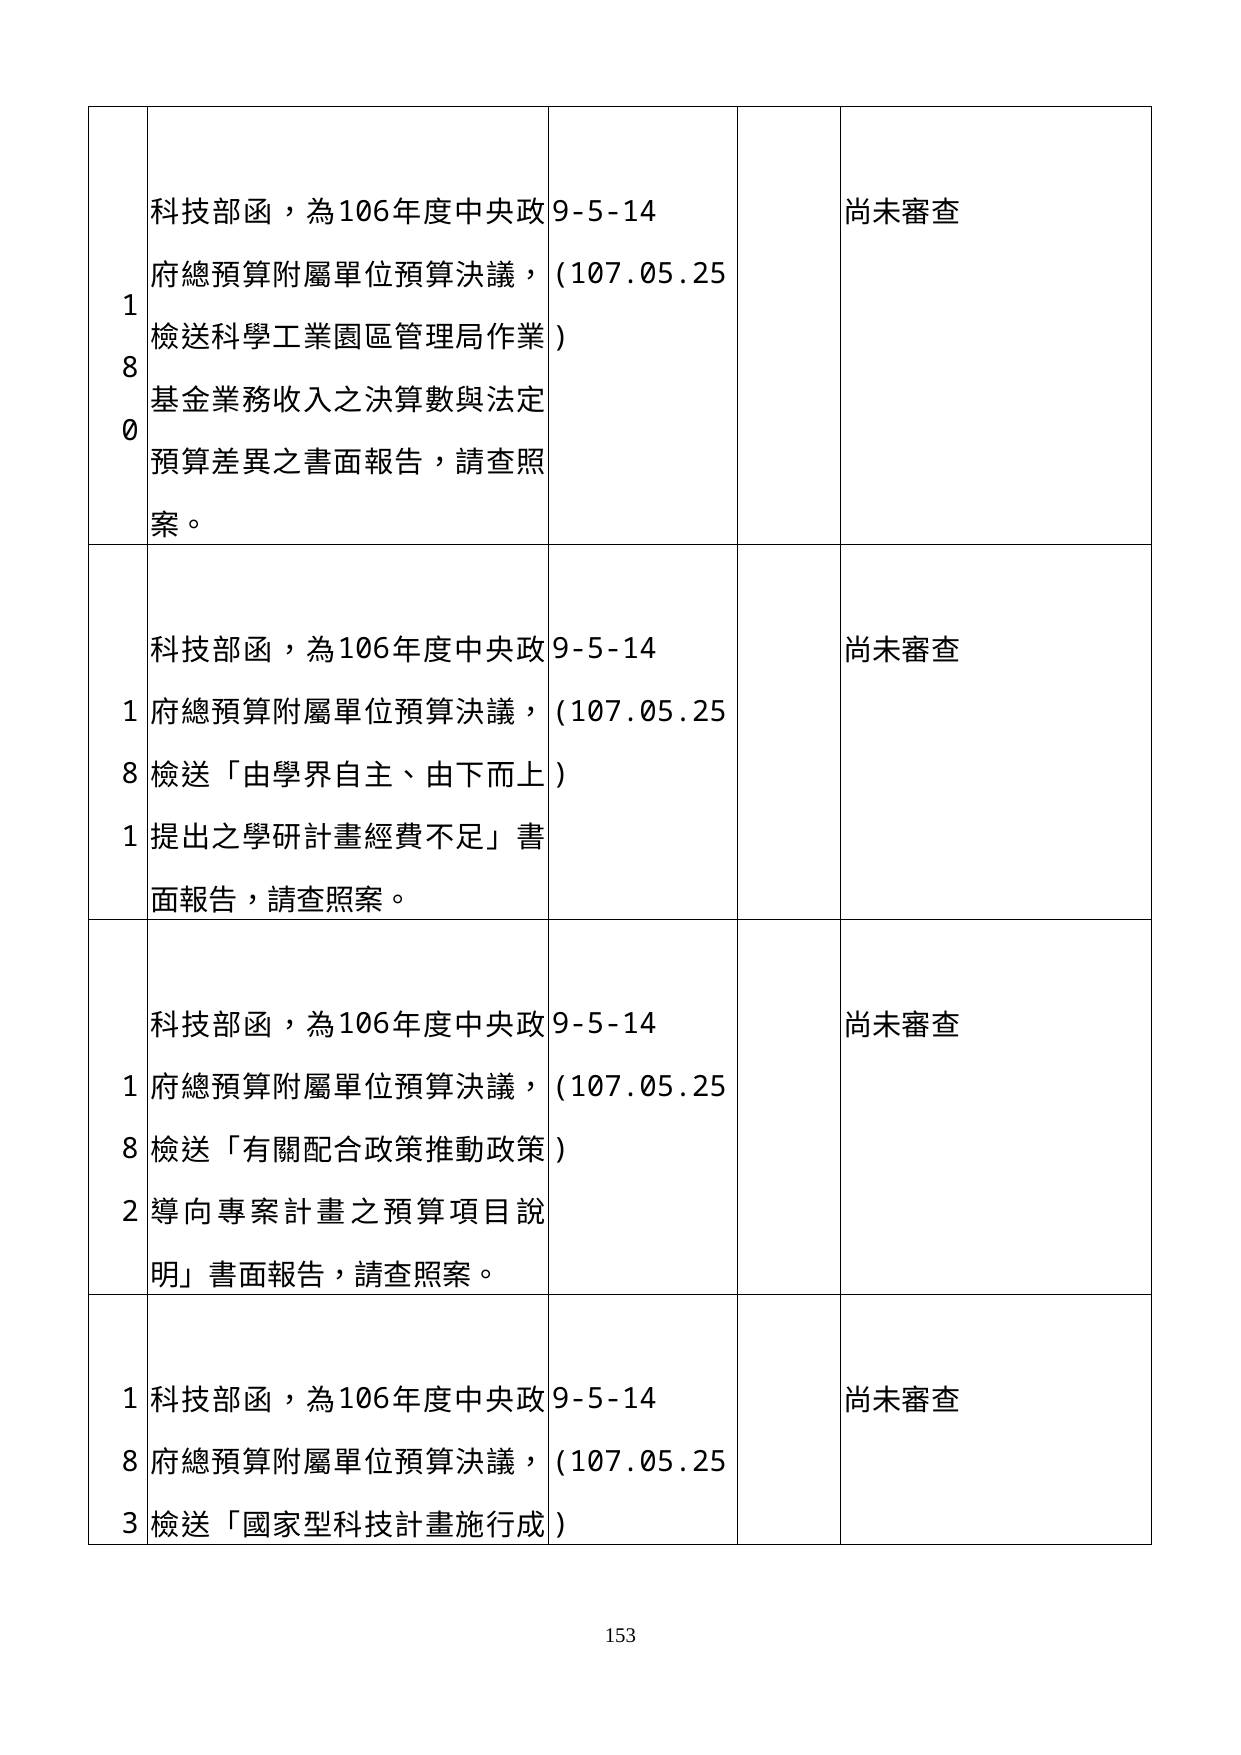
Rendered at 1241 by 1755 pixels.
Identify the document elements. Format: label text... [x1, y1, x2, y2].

table_cell 科技部函，為106年度中央政府總預算附屬單位預算決議，檢送科學工業園區管理局作業基金業務收入之決算數與法定預算差異之書面報告，請查照案。 [148, 107, 548, 543]
table_cell [738, 1295, 840, 1543]
table_cell 科技部函，為106年度中央政府總預算附屬單位預算決議，檢送「國家型科技計畫施行成 [148, 1295, 548, 1543]
table_cell 尚未審查 [841, 920, 1151, 1293]
table_cell 尚未審查 [841, 1295, 1151, 1543]
table_cell [89, 1295, 147, 1543]
table_cell 9-5-14 (107.05.25) [549, 107, 737, 543]
table_cell [738, 920, 840, 1293]
table_cell 科技部函，為106年度中央政府總預算附屬單位預算決議，檢送「由學界自主、由下而上提出之學研計畫經費不足」書面報告，請查照案。 [148, 545, 548, 918]
table_cell [89, 920, 147, 1293]
table_cell 9-5-14 (107.05.25) [549, 1295, 737, 1543]
table_cell 9-5-14 (107.05.25) [549, 920, 737, 1293]
table_cell [738, 107, 840, 543]
table_cell 9-5-14 (107.05.25) [549, 545, 737, 918]
table_cell [89, 107, 147, 543]
table_cell 尚未審查 [841, 107, 1151, 543]
table_cell 科技部函，為106年度中央政府總預算附屬單位預算決議，檢送「有關配合政策推動政策導向專案計畫之預算項目說明」書面報告，請查照案。 [148, 920, 548, 1293]
table_cell [738, 545, 840, 918]
table_cell [89, 545, 147, 918]
table_cell 尚未審查 [841, 545, 1151, 918]
